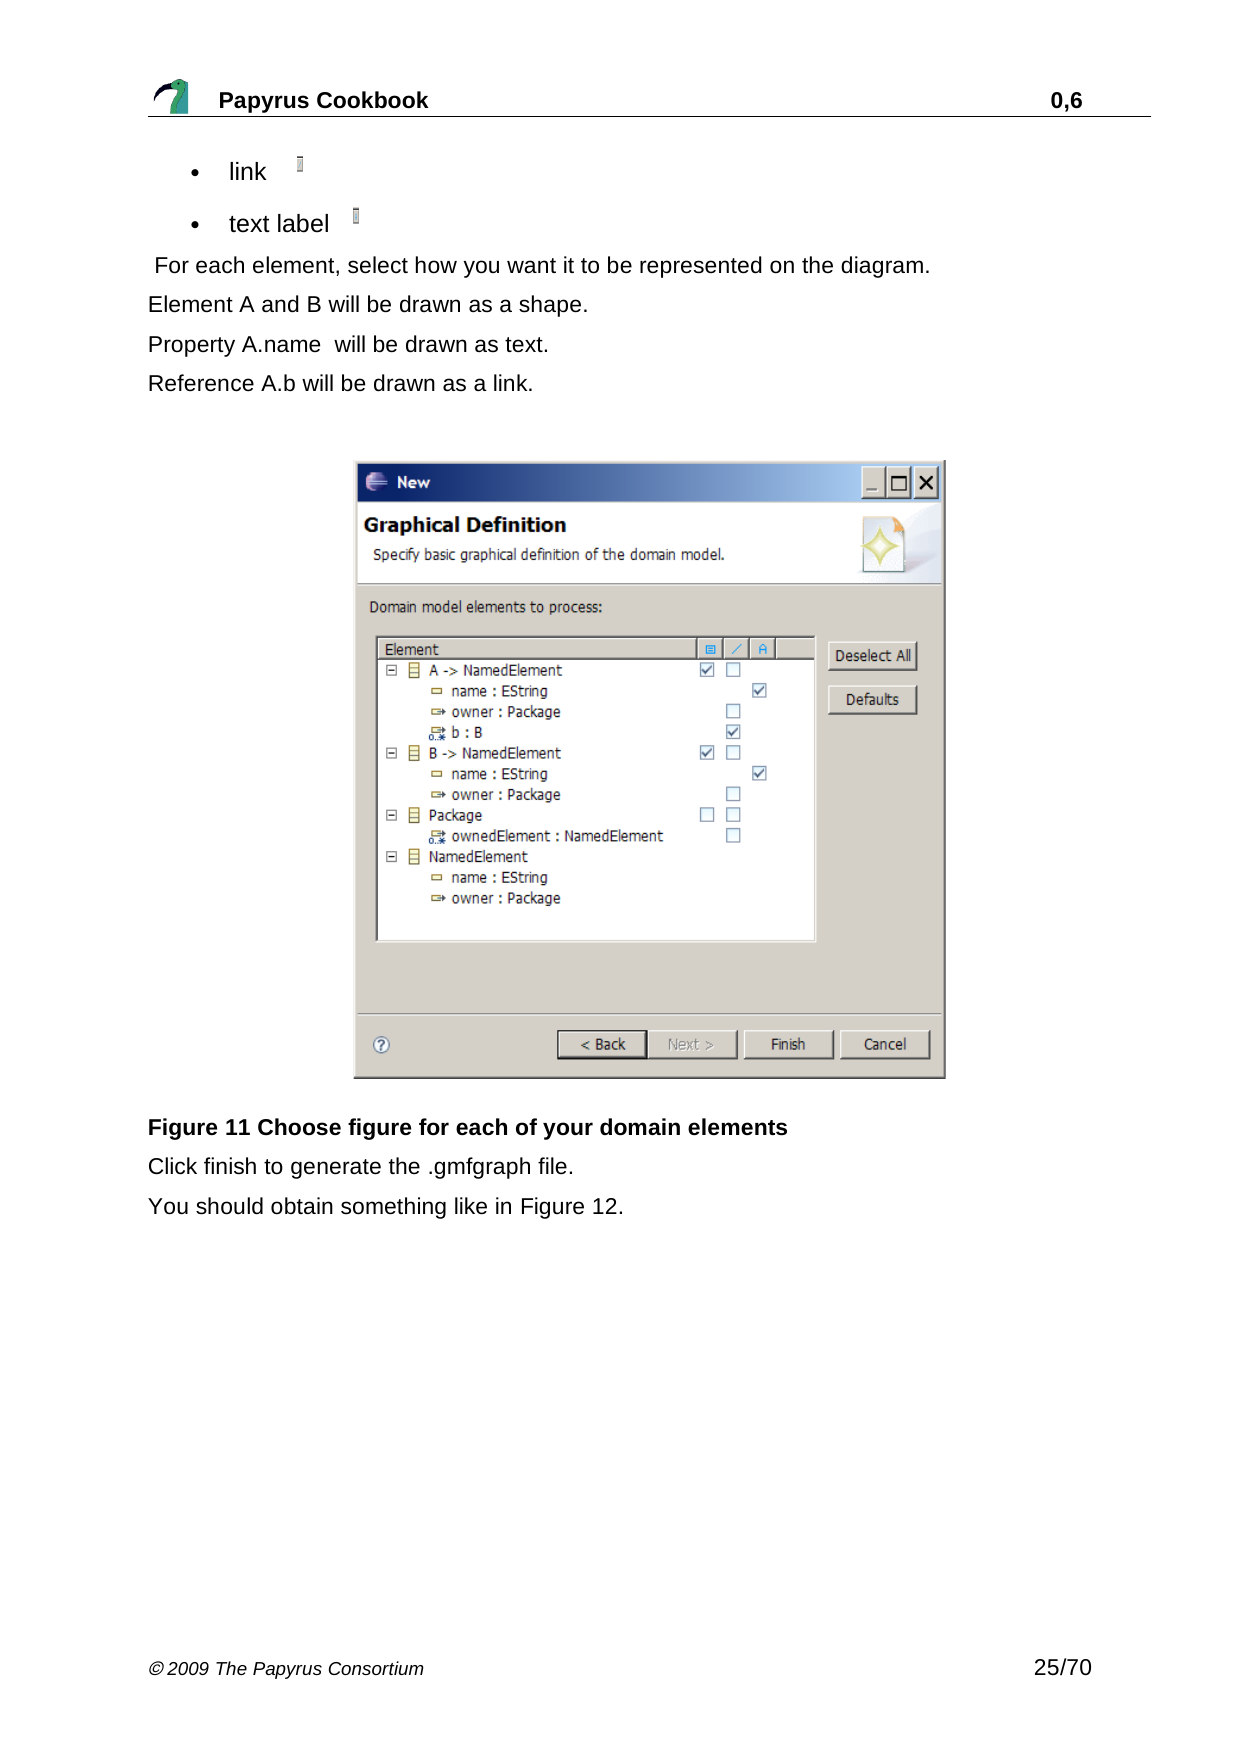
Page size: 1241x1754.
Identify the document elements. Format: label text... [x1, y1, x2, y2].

text You should obtain something like in Figure 12. [148, 1192, 1151, 1219]
text Reference A.b will be drawn as a link. [148, 370, 1151, 397]
text For each element, select how you want it to be represented on the diagram. [148, 251, 1151, 278]
text Element A and B will be drawn as a shape. [148, 291, 1151, 318]
text Click finish to generate the .gmfgraph file. [148, 1152, 1151, 1179]
picture [297, 156, 303, 172]
picture [353, 207, 359, 224]
list link [191, 148, 1151, 186]
picture [353, 460, 946, 1079]
text Figure 11 Choose figure for each of your domain elements [148, 1113, 1151, 1140]
text Property A.name will be drawn as text. [148, 330, 1151, 357]
picture [153, 79, 189, 114]
list text label [191, 198, 1151, 238]
